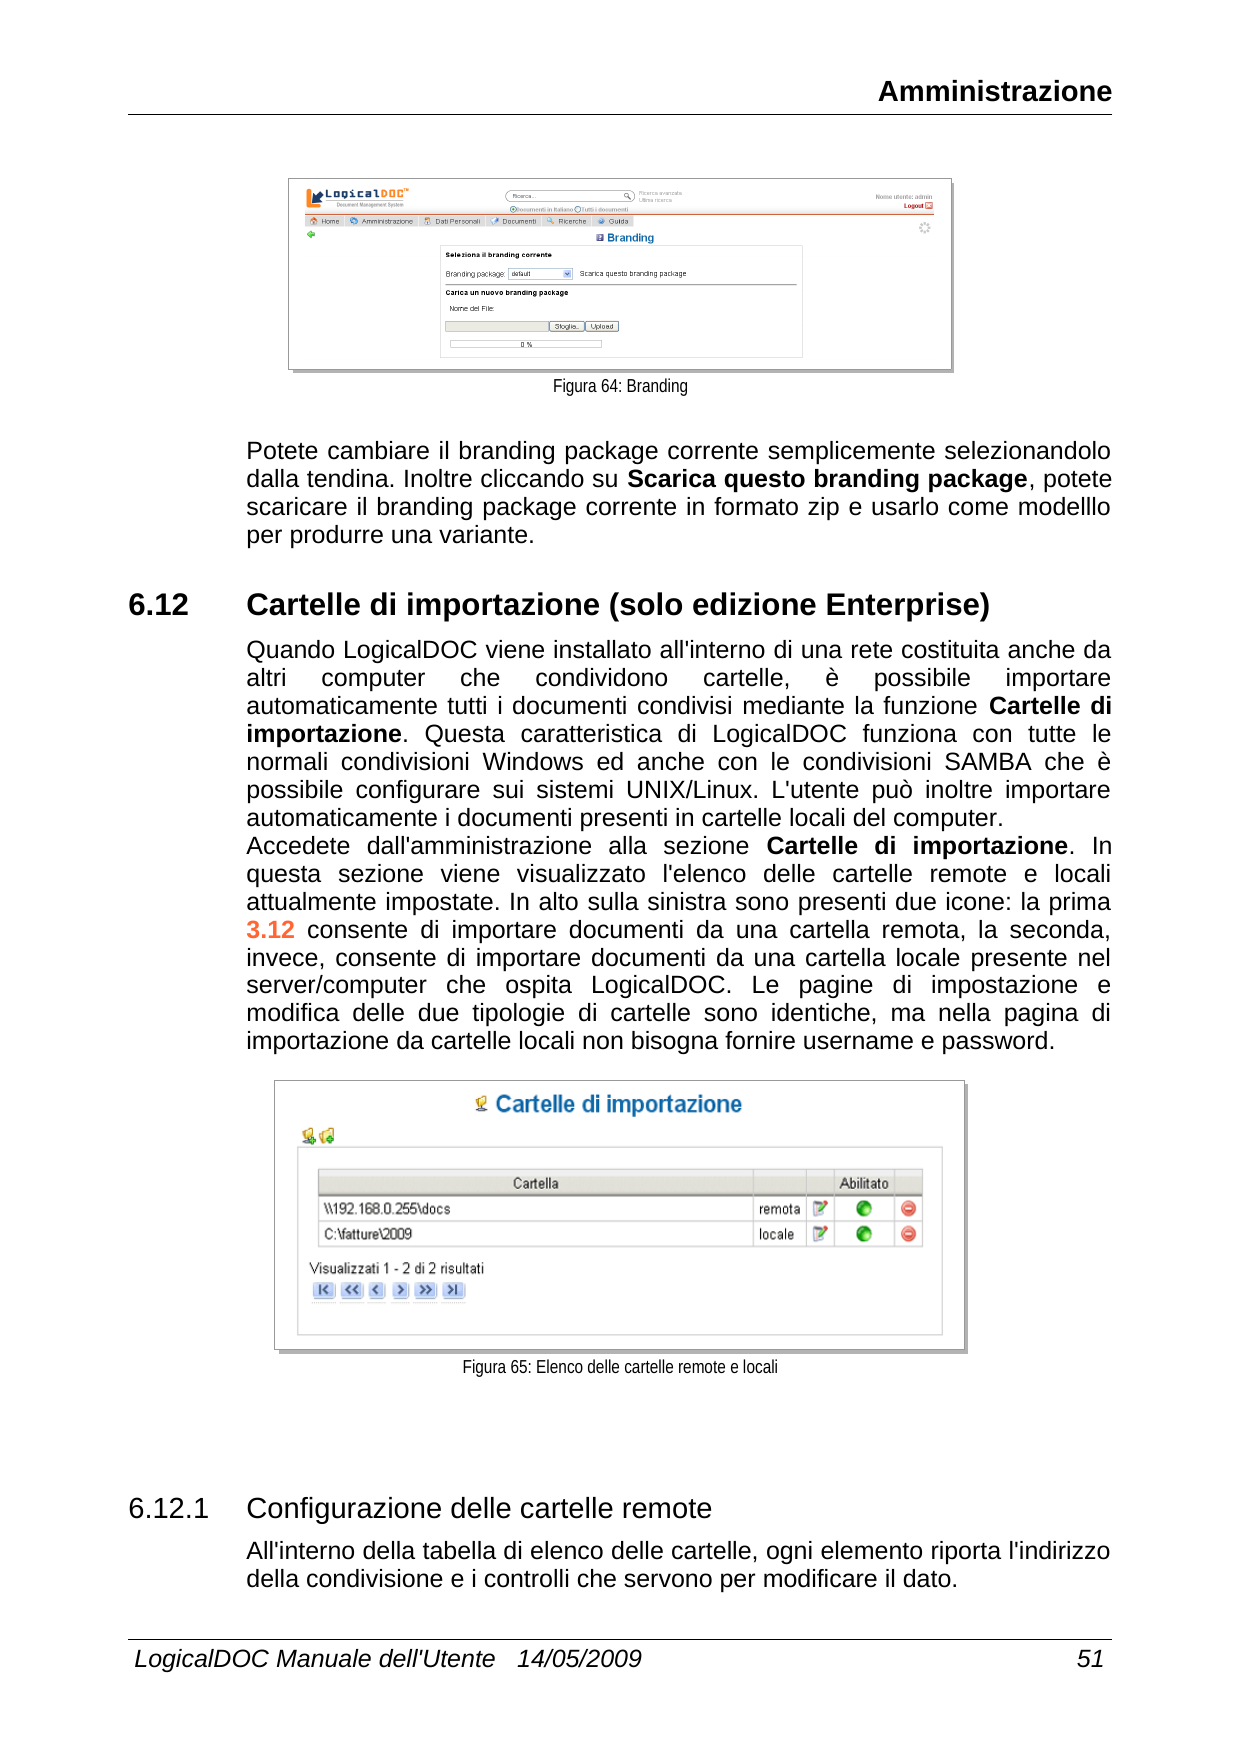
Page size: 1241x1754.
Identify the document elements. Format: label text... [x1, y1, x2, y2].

text Figura 65: Elenco delle cartelle remote e locali [274, 1350, 967, 1376]
text Quando LogicalDOC viene installato all'interno di una rete costituita anche da altri computer che condividono cartelle, è possibile importare automaticamente tutti i documenti condivisi mediante la funzione Cartelle di importazione. Questa caratteristica di LogicalDOC funziona con tutte le normali condivisioni Windows ed anche con le condivisioni SAMBA che è possibile configurare sui sistemi UNIX/Linux. L'utente può inoltre importare automaticamente i documenti presenti in cartelle locali del computer. [246, 636, 1112, 832]
text Figura 64: Branding [288, 370, 952, 396]
subtitle Cartelle di importazione (solo edizione Enterprise) [128, 587, 1112, 621]
picture [305, 187, 934, 360]
text All'interno della tabella di elenco delle cartelle, ogni elemento riporta l'indirizzo della condivisione e i controlli che servono per modificare il dato. [246, 1537, 1112, 1593]
text Accedete dall'amministrazione alla sezione Cartelle di importazione. In questa sezione viene visualizzato l'elenco delle cartelle remote e locali attualmente impostate. In alto sulla sinistra sono presenti due icone: la prima 3.12 consente di importare documenti da una cartella remota, la seconda, invece, consente di importare documenti da una cartella locale presente nel server/computer che ospita LogicalDOC. Le pagine di impostazione e modifica delle due tipologie di cartelle sono identiche, ma nella pagina di importazione da cartelle locali non bisogna fornire username e password. [246, 832, 1112, 1055]
text Potete cambiare il branding package corrente semplicemente selezionandolo dalla tendina. Inoltre cliccando su Scarica questo branding package, potete scaricare il branding package corrente in formato zip e usarlo come modelllo per produrre una variante. [246, 437, 1112, 549]
subtitle Configurazione delle cartelle remote [128, 1492, 1112, 1525]
